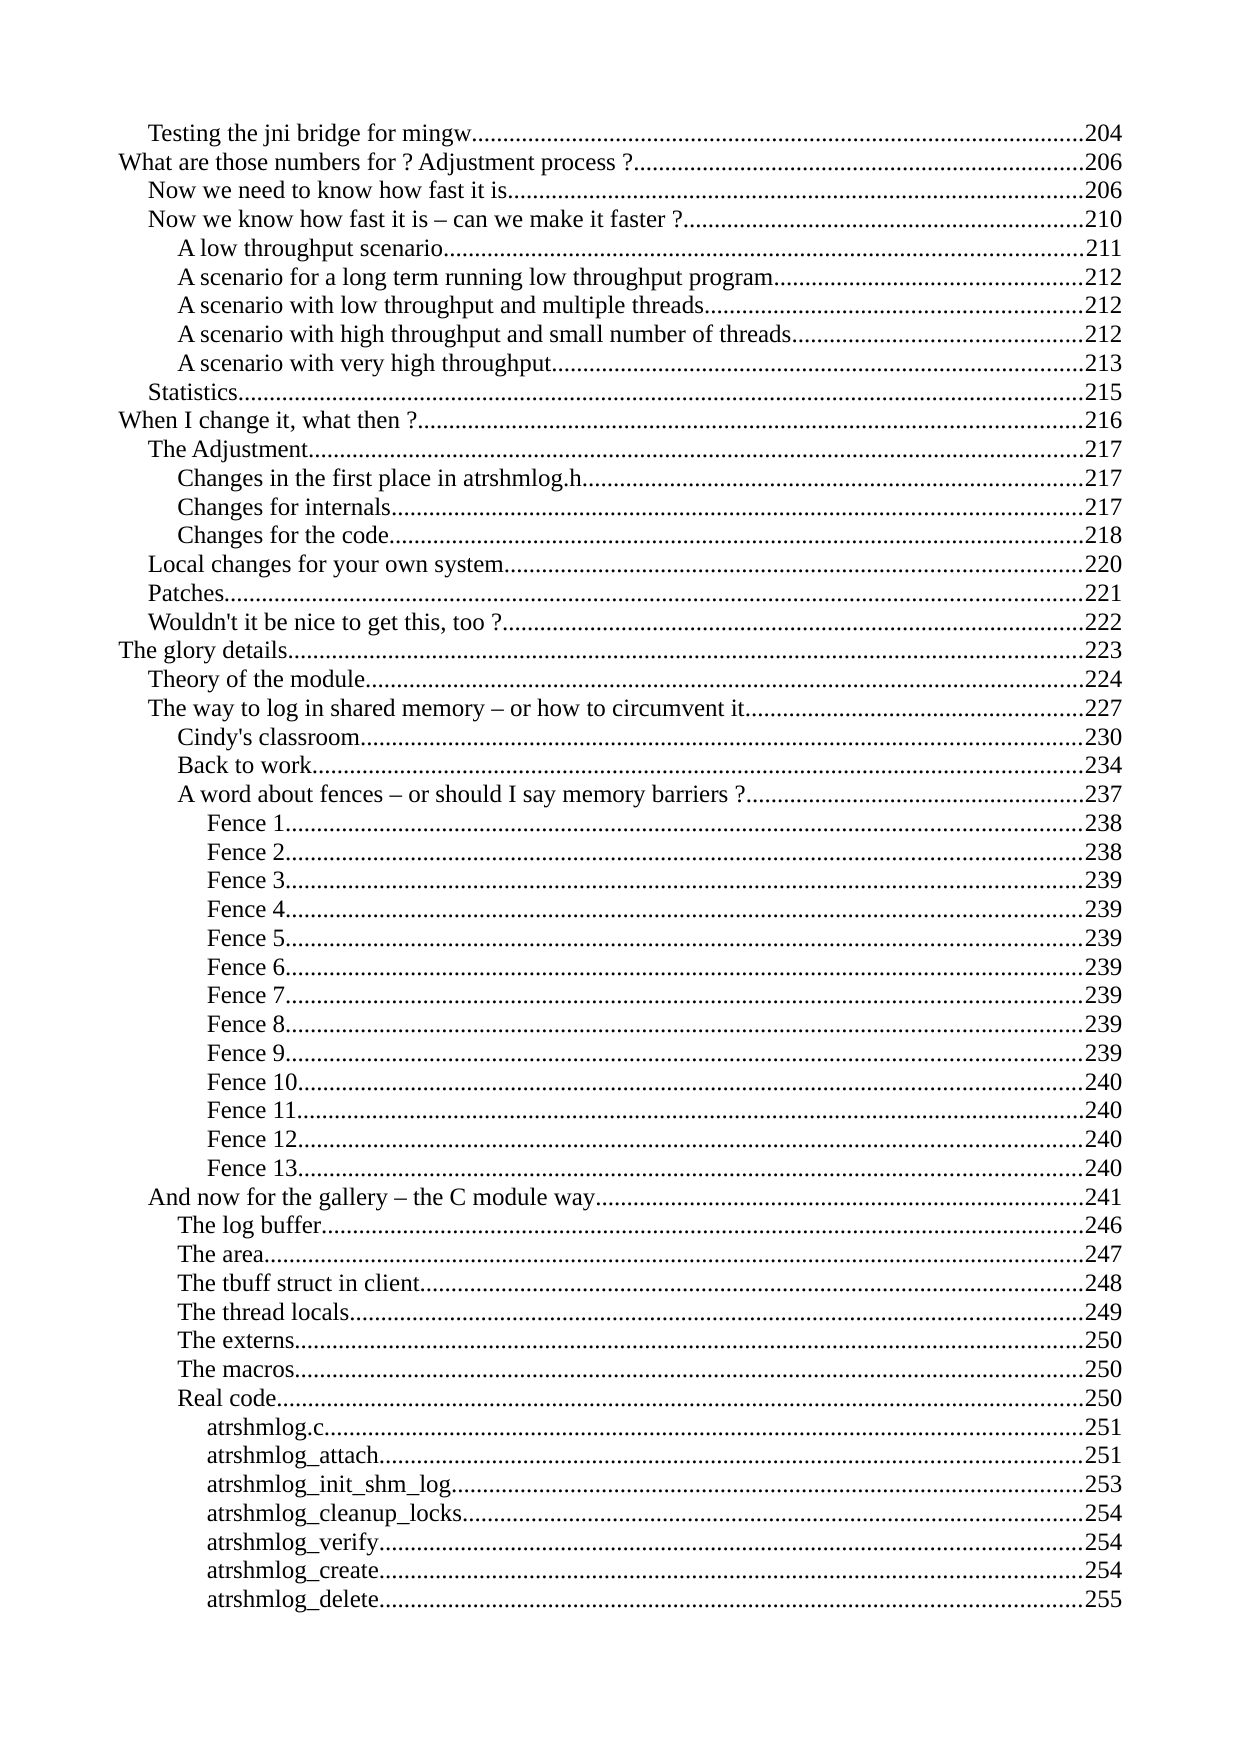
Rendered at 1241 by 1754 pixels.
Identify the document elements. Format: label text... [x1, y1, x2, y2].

text Now we need to know how fast it is 206 [148, 176, 1122, 204]
text Fence 1 238 [207, 808, 1122, 837]
text Fence 11 240 [207, 1096, 1122, 1124]
text Fence 9 239 [207, 1038, 1122, 1067]
text atrshmlog_cleanup_locks 254 [207, 1498, 1122, 1527]
text And now for the gallery – the C module way 241 [148, 1182, 1122, 1211]
text A scenario with high throughput and small number of threads 212 [177, 319, 1122, 348]
text A word about fences – or should I say memory barriers ? 237 [177, 779, 1122, 808]
text Fence 8 239 [207, 1009, 1122, 1038]
text The thread locals 249 [177, 1297, 1122, 1326]
text atrshmlog_attach 251 [207, 1441, 1122, 1469]
text The tbuff struct in client 248 [177, 1268, 1122, 1297]
text Changes in the first place in atrshmlog.h 217 [177, 463, 1122, 492]
text The way to log in shared memory – or how to circumvent it 227 [148, 693, 1122, 722]
text The externs 250 [177, 1326, 1122, 1354]
text Fence 3 239 [207, 866, 1122, 894]
text atrshmlog_verify 254 [207, 1527, 1122, 1556]
text Patches 221 [148, 578, 1122, 607]
text A scenario for a long term running low throughput program 212 [177, 262, 1122, 291]
text atrshmlog_create 254 [207, 1556, 1122, 1584]
text Real code 250 [177, 1383, 1122, 1412]
text atrshmlog_delete 255 [207, 1584, 1122, 1613]
text Fence 5 239 [207, 923, 1122, 952]
text The glory details 223 [118, 636, 1122, 664]
text Fence 2 238 [207, 837, 1122, 866]
text Statistics 215 [148, 377, 1122, 406]
text atrshmlog.c 251 [207, 1412, 1122, 1441]
text Back to work 234 [177, 751, 1122, 779]
text What are those numbers for ? Adjustment process ? 206 [118, 147, 1122, 176]
text A low throughput scenario 211 [177, 233, 1122, 262]
text Fence 6 239 [207, 952, 1122, 981]
text Fence 7 239 [207, 981, 1122, 1009]
text The Adjustment 217 [148, 434, 1122, 463]
text Local changes for your own system 220 [148, 549, 1122, 578]
text Now we know how fast it is – can we make it faster ? 210 [148, 204, 1122, 233]
text Changes for the code 218 [177, 521, 1122, 549]
text Fence 12 240 [207, 1124, 1122, 1153]
text A scenario with very high throughput 213 [177, 348, 1122, 377]
text When I change it, what then ? 216 [118, 406, 1122, 434]
text Changes for internals 217 [177, 492, 1122, 521]
text Fence 10 240 [207, 1067, 1122, 1096]
text A scenario with low throughput and multiple threads 212 [177, 291, 1122, 319]
text Fence 13 240 [207, 1153, 1122, 1182]
text Cindy's classroom 230 [177, 722, 1122, 751]
text atrshmlog_init_shm_log 253 [207, 1469, 1122, 1498]
text Theory of the module 224 [148, 664, 1122, 693]
text Fence 4 239 [207, 894, 1122, 923]
text The macros 250 [177, 1354, 1122, 1383]
text Testing the jni bridge for mingw 204 [148, 118, 1122, 147]
text The area 247 [177, 1239, 1122, 1268]
text Wouldn't it be nice to get this, too ? 222 [148, 607, 1122, 636]
text The log buffer 246 [177, 1211, 1122, 1239]
